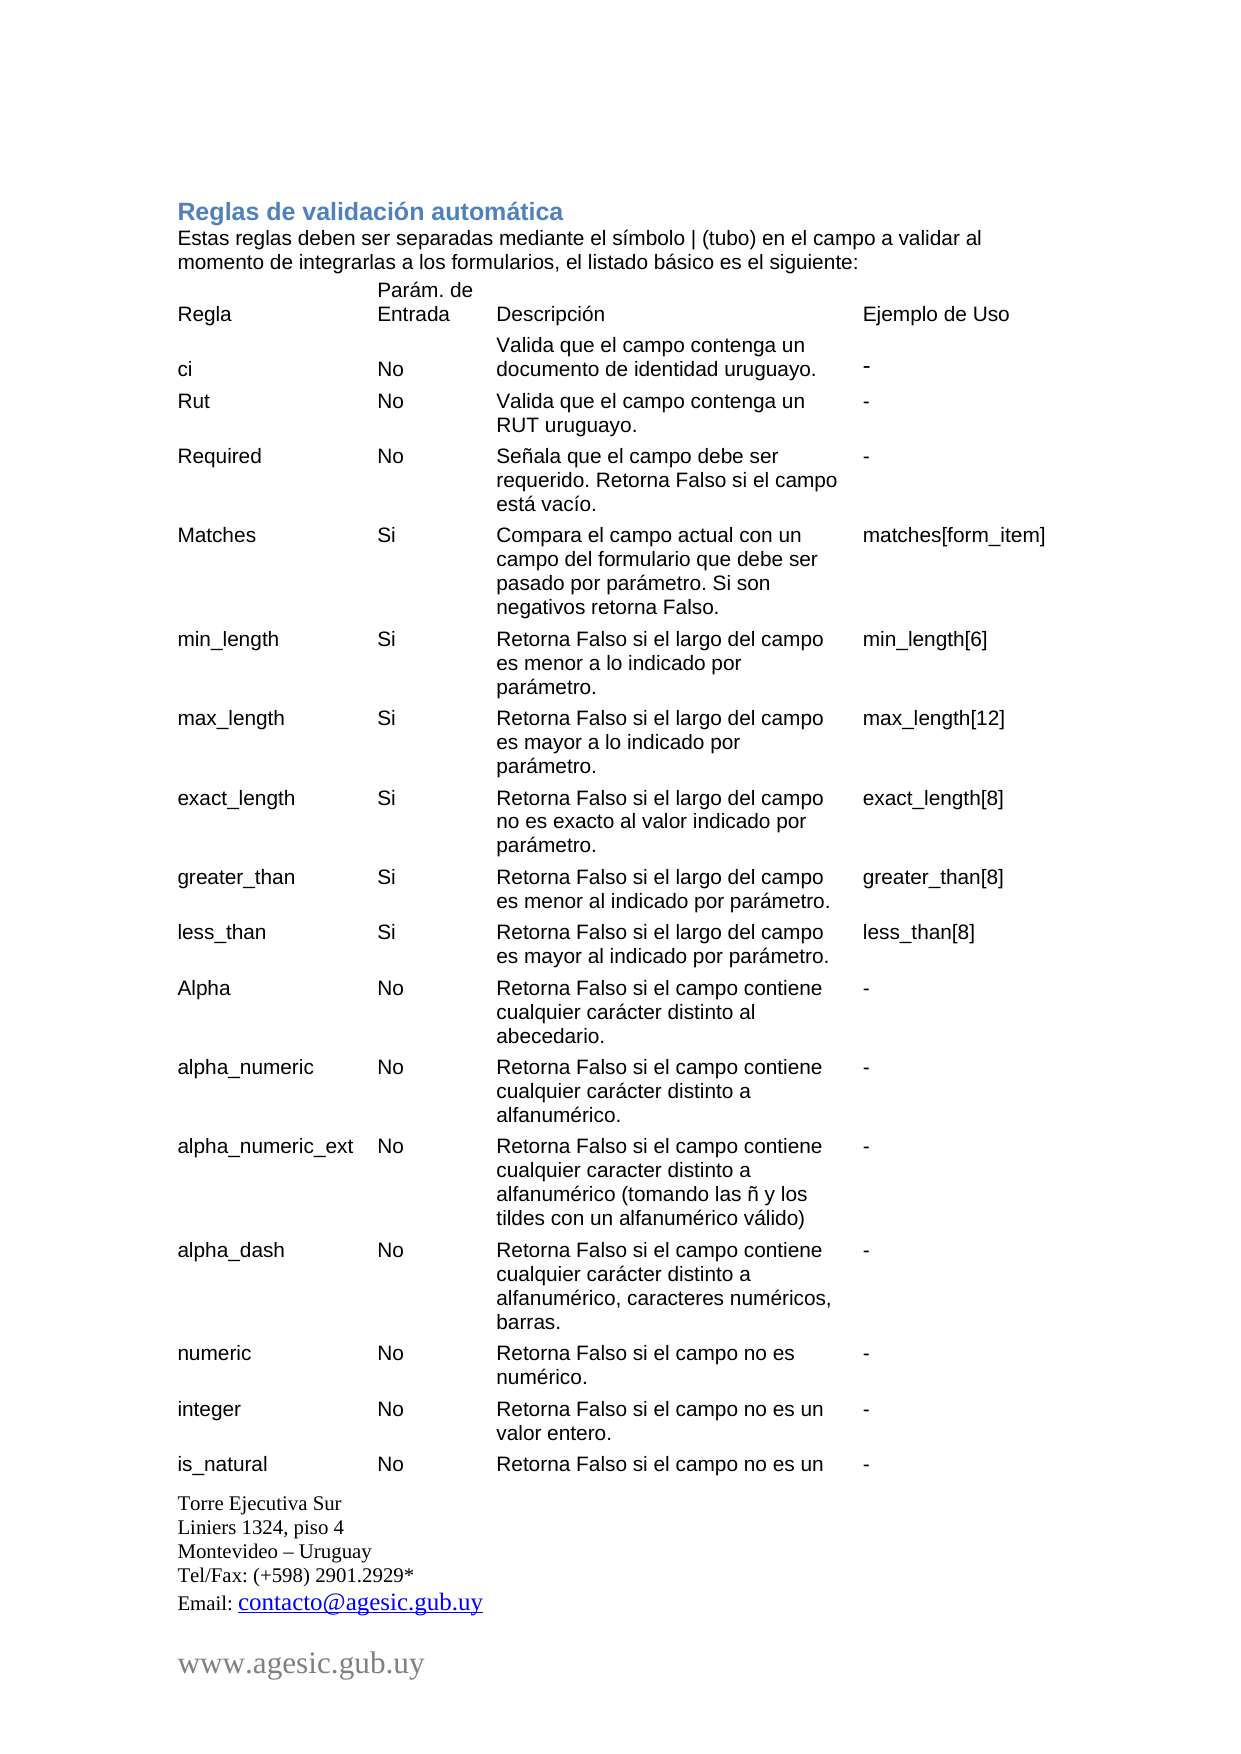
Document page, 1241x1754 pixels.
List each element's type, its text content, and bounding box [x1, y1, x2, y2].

table_cell Retorna Falso si el campo no es un valor entero. [485, 1393, 851, 1448]
table_cell alpha_numeric_ext [166, 1131, 366, 1234]
table_cell Alpha [166, 972, 366, 1051]
table_cell Si [366, 861, 485, 916]
table_cell Retorna Falso si el campo no es un [485, 1448, 851, 1479]
table_header Parám. de Entrada [366, 274, 485, 329]
table_cell Matches [166, 520, 366, 623]
table_cell Retorna Falso si el largo del campo es menor al indicado por parámetro. [485, 861, 851, 916]
table_cell min_length [166, 623, 366, 702]
table_header Regla [166, 274, 366, 329]
table_cell Retorna Falso si el campo contiene cualquier carácter distinto a alfanumérico. [485, 1051, 851, 1131]
table_cell No [366, 1393, 485, 1448]
table_cell - [851, 1234, 1074, 1337]
text Estas reglas deben ser separadas mediante el símbolo | (tubo) en el campo a validar al momento de integrarlas a los formularios, el listado básico es el siguiente: [177, 226, 1063, 274]
table_cell - [851, 385, 1074, 440]
table_cell greater_than[8] [851, 861, 1074, 916]
table_cell Required [166, 440, 366, 519]
table_cell Retorna Falso si el largo del campo es mayor a lo indicado por parámetro. [485, 702, 851, 782]
table_cell - [851, 329, 1074, 385]
table_cell Si [366, 520, 485, 623]
table_cell - [851, 1393, 1074, 1448]
table_cell - [851, 972, 1074, 1051]
table_cell Señala que el campo debe ser requerido. Retorna Falso si el campo está vacío. [485, 440, 851, 519]
table_cell alpha_numeric [166, 1051, 366, 1131]
table_cell integer [166, 1393, 366, 1448]
table_cell Si [366, 702, 485, 782]
table_cell Valida que el campo contenga un RUT uruguayo. [485, 385, 851, 440]
table_cell is_natural [166, 1448, 366, 1479]
table_cell alpha_dash [166, 1234, 366, 1337]
table_cell - [851, 1051, 1074, 1131]
table_cell No [366, 972, 485, 1051]
table_cell max_length [166, 702, 366, 782]
table_cell No [366, 1448, 485, 1479]
table_cell Retorna Falso si el largo del campo es mayor al indicado por parámetro. [485, 916, 851, 972]
table_cell - [851, 1448, 1074, 1479]
table_cell Retorna Falso si el largo del campo no es exacto al valor indicado por parámetro. [485, 782, 851, 861]
table_cell No [366, 1051, 485, 1131]
table_cell Compara el campo actual con un campo del formulario que debe ser pasado por parámetro. Si son negativos retorna Falso. [485, 520, 851, 623]
table_cell Valida que el campo contenga un documento de identidad uruguayo. [485, 329, 851, 385]
table_cell numeric [166, 1337, 366, 1393]
table_cell - [851, 440, 1074, 519]
table_cell max_length[12] [851, 702, 1074, 782]
table_header Descripción [485, 274, 851, 329]
table_header Ejemplo de Uso [851, 274, 1074, 329]
table_cell min_length[6] [851, 623, 1074, 702]
table_cell Si [366, 623, 485, 702]
table_cell less_than [166, 916, 366, 972]
table_cell greater_than [166, 861, 366, 916]
table_cell Retorna Falso si el campo contiene cualquier carácter distinto al abecedario. [485, 972, 851, 1051]
table_cell less_than[8] [851, 916, 1074, 972]
table_cell exact_length [166, 782, 366, 861]
subtitle Reglas de validación automática [177, 197, 1063, 226]
table_cell No [366, 1131, 485, 1234]
table_cell exact_length[8] [851, 782, 1074, 861]
table_cell No [366, 440, 485, 519]
table_cell Rut [166, 385, 366, 440]
table_cell Retorna Falso si el campo no es numérico. [485, 1337, 851, 1393]
table_cell ci [166, 329, 366, 385]
table_cell Si [366, 916, 485, 972]
table_cell Retorna Falso si el campo contiene cualquier carácter distinto a alfanumérico, caracteres numéricos, barras. [485, 1234, 851, 1337]
table_cell Si [366, 782, 485, 861]
table_cell - [851, 1337, 1074, 1393]
table_cell No [366, 1337, 485, 1393]
table_cell Retorna Falso si el largo del campo es menor a lo indicado por parámetro. [485, 623, 851, 702]
table_cell No [366, 329, 485, 385]
table_cell - [851, 1131, 1074, 1234]
table_cell No [366, 1234, 485, 1337]
table_cell No [366, 385, 485, 440]
table_cell matches[form_item] [851, 520, 1074, 623]
table_cell Retorna Falso si el campo contiene cualquier caracter distinto a alfanumérico (tomando las ñ y los tildes con un alfanumérico válido) [485, 1131, 851, 1234]
